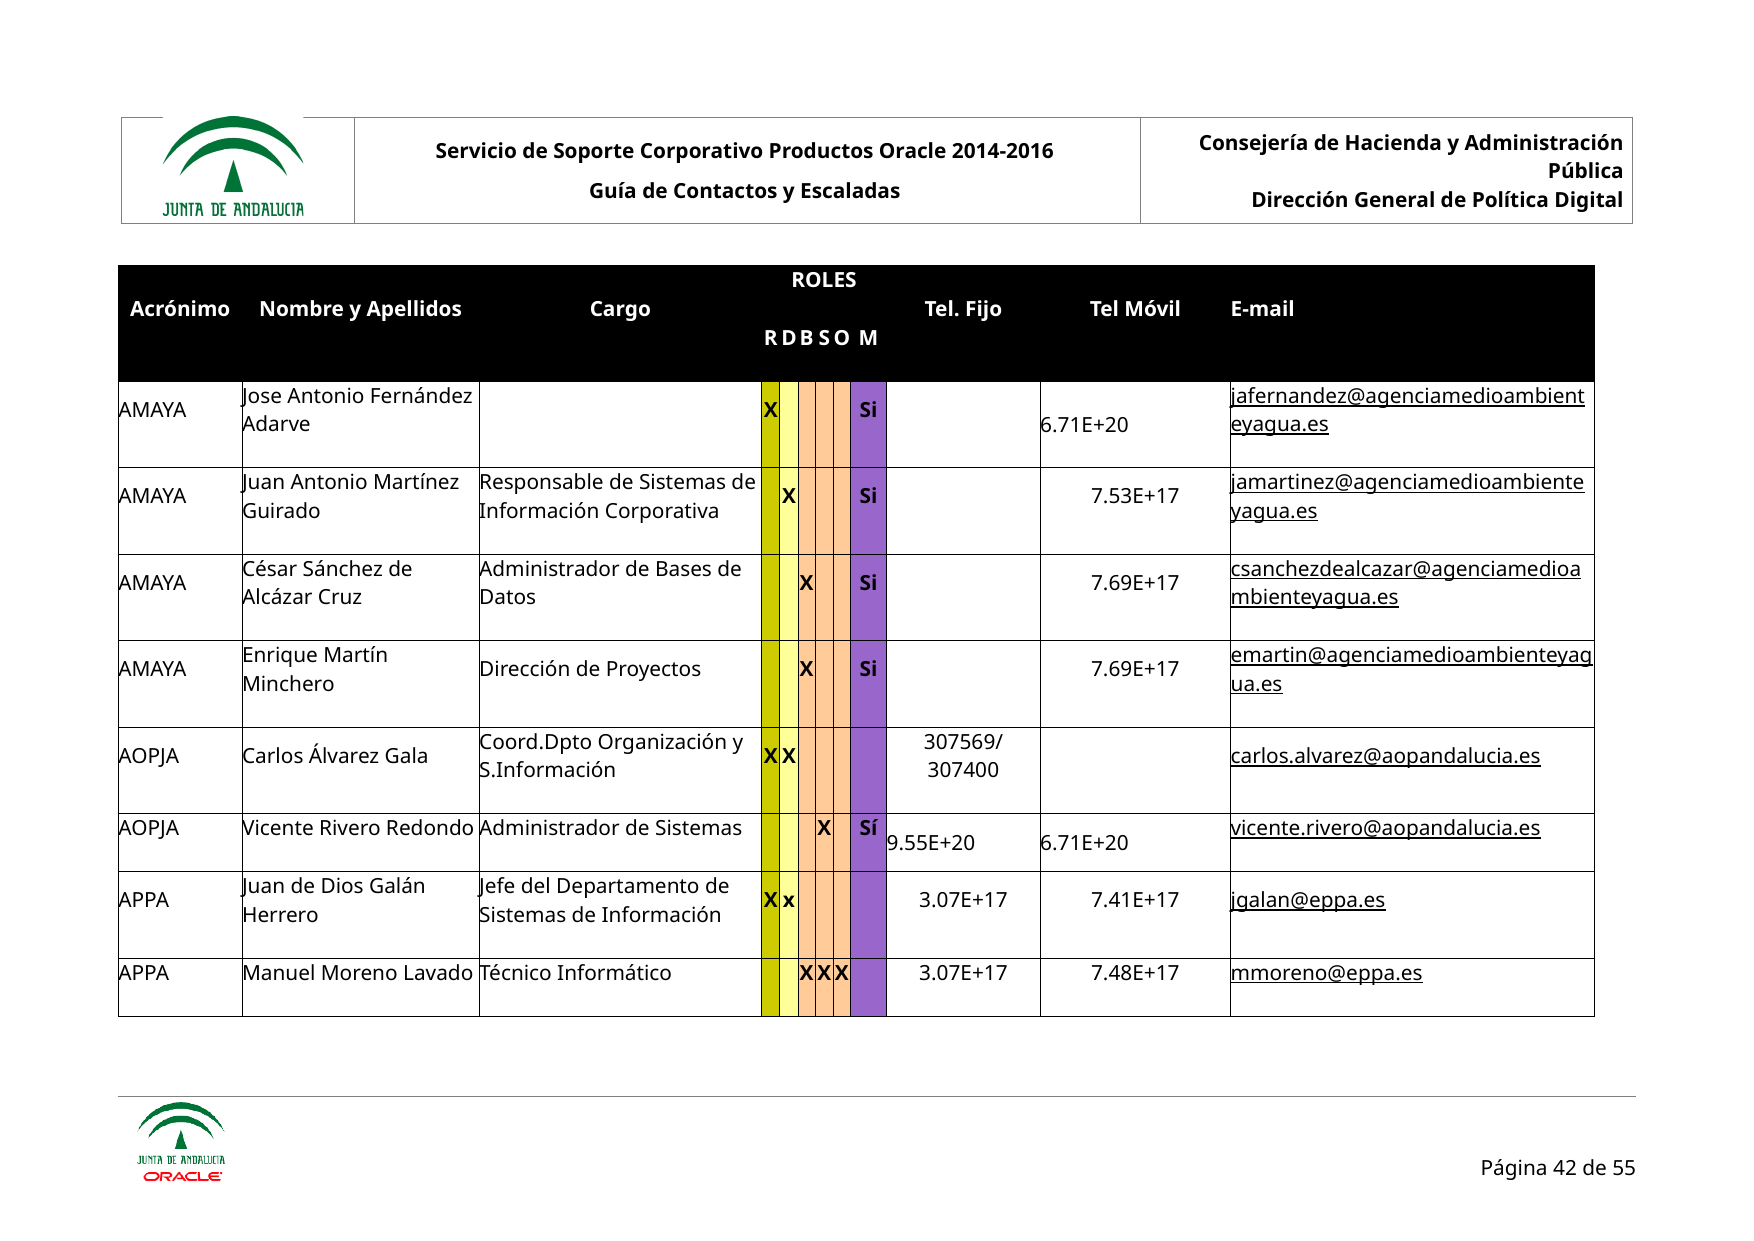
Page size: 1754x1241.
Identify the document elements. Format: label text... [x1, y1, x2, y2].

table_cell [834, 872, 850, 958]
table_cell X [816, 814, 833, 871]
table_cell AMAYA [119, 382, 242, 467]
table_cell Sí [851, 814, 886, 871]
table_cell [780, 641, 798, 727]
table_header Tel Móvil [1041, 266, 1230, 381]
table_header Acrónimo [119, 266, 242, 381]
table_cell 7,41E+017 [1041, 872, 1230, 958]
table_header Tel. Fijo [887, 266, 1040, 381]
table_cell [780, 382, 798, 467]
table_cell R [762, 324, 779, 381]
table_cell APPA [119, 959, 242, 1016]
table_cell [1041, 728, 1230, 813]
table_cell 7,69E+017 [1041, 555, 1230, 640]
table_cell [887, 641, 1040, 727]
table_cell X [762, 872, 779, 958]
table_cell Juan Antonio Martínez Guirado [243, 468, 479, 554]
table_cell S [816, 324, 833, 381]
table_cell AMAYA [119, 468, 242, 554]
table_cell [834, 555, 850, 640]
table_cell X [780, 468, 798, 554]
table_cell [780, 959, 798, 1016]
table_cell X [799, 959, 815, 1016]
table_cell B [799, 324, 815, 381]
table_cell Jefe del Departamento de Sistemas de Información [480, 872, 761, 958]
table_cell Juan de Dios Galán Herrero [243, 872, 479, 958]
table_cell 3,07E+017 [887, 959, 1040, 1016]
table_cell mmoreno@eppa.es [1231, 959, 1594, 1016]
table_cell 7,53E+017 [1041, 468, 1230, 554]
table_cell [480, 382, 761, 467]
table_cell 3,07E+017 [887, 872, 1040, 958]
table_cell O [834, 324, 850, 381]
table_header ROLES [762, 266, 886, 323]
table_cell Técnico Informático [480, 959, 761, 1016]
table_cell Administrador de Sistemas [480, 814, 761, 871]
table_cell [851, 959, 886, 1016]
table_cell [834, 814, 850, 871]
table_cell emartin@agenciamedioambienteyagua.es [1231, 641, 1594, 727]
table_cell [762, 468, 779, 554]
table_cell Si [851, 468, 886, 554]
table_cell [887, 468, 1040, 554]
table_cell X [799, 555, 815, 640]
table_cell AMAYA [119, 555, 242, 640]
table_header Nombre y Apellidos [243, 266, 479, 381]
table_header Cargo [480, 266, 761, 381]
table_cell 307569/ 307400 [887, 728, 1040, 813]
table_cell Responsable de Sistemas de Información Corporativa [480, 468, 761, 554]
table_cell [799, 872, 815, 958]
table_cell 9,55E+020 [887, 814, 1040, 871]
table_cell [762, 814, 779, 871]
table_cell Administrador de Bases de Datos [480, 555, 761, 640]
table_cell [799, 468, 815, 554]
table_cell AMAYA [119, 641, 242, 727]
table_cell [834, 468, 850, 554]
table_cell [816, 872, 833, 958]
picture [162, 116, 304, 216]
table_cell [816, 728, 833, 813]
table_cell APPA [119, 872, 242, 958]
table_cell Vicente Rivero Redondo [243, 814, 479, 871]
table_cell Enrique Martín Minchero [243, 641, 479, 727]
table_cell [816, 641, 833, 727]
table_cell [762, 959, 779, 1016]
table_cell Carlos Álvarez Gala [243, 728, 479, 813]
table_cell csanchezdealcazar@agenciamedioambienteyagua.es [1231, 555, 1594, 640]
table_cell M [851, 324, 886, 381]
table_cell D [780, 324, 798, 381]
table_cell [762, 641, 779, 727]
table_cell Dirección de Proyectos [480, 641, 761, 727]
table_cell X [780, 728, 798, 813]
table_cell [851, 872, 886, 958]
table_cell Si [851, 382, 886, 467]
table_cell AOPJA [119, 728, 242, 813]
table_cell Si [851, 555, 886, 640]
table_cell [816, 468, 833, 554]
table_cell carlos.alvarez@aopandalucia.es [1231, 728, 1594, 813]
table_cell [799, 382, 815, 467]
table_cell X [762, 382, 779, 467]
table_cell [887, 555, 1040, 640]
table_cell jgalan@eppa.es [1231, 872, 1594, 958]
table_cell [780, 555, 798, 640]
table_cell 7,48E+017 [1041, 959, 1230, 1016]
table_cell [799, 814, 815, 871]
table_cell AOPJA [119, 814, 242, 871]
table_cell César Sánchez de Alcázar Cruz [243, 555, 479, 640]
table_cell [834, 728, 850, 813]
table_cell Coord.Dpto Organización y S.Información [480, 728, 761, 813]
picture [135, 1102, 226, 1185]
table_cell [816, 382, 833, 467]
table_cell x [780, 872, 798, 958]
table_cell jafernandez@agenciamedioambienteyagua.es [1231, 382, 1594, 467]
table_cell 6,71E+020 [1041, 382, 1230, 467]
table_cell X [799, 641, 815, 727]
table_cell 6,71E+020 [1041, 814, 1230, 871]
table_cell jamartinez@agenciamedioambienteyagua.es [1231, 468, 1594, 554]
table_cell X [762, 728, 779, 813]
table_cell [851, 728, 886, 813]
table_cell vicente.rivero@aopandalucia.es [1231, 814, 1594, 871]
table_cell X [834, 959, 850, 1016]
table_header E-mail [1231, 266, 1594, 381]
table_cell Manuel Moreno Lavado [243, 959, 479, 1016]
table_cell [816, 555, 833, 640]
table_cell [834, 382, 850, 467]
table_cell [762, 555, 779, 640]
table_cell Si [851, 641, 886, 727]
table_cell [887, 382, 1040, 467]
table_cell X [816, 959, 833, 1016]
table_cell 7,69E+017 [1041, 641, 1230, 727]
table_cell [780, 814, 798, 871]
table_cell [834, 641, 850, 727]
table_cell Jose Antonio Fernández Adarve [243, 382, 479, 467]
table_cell [799, 728, 815, 813]
